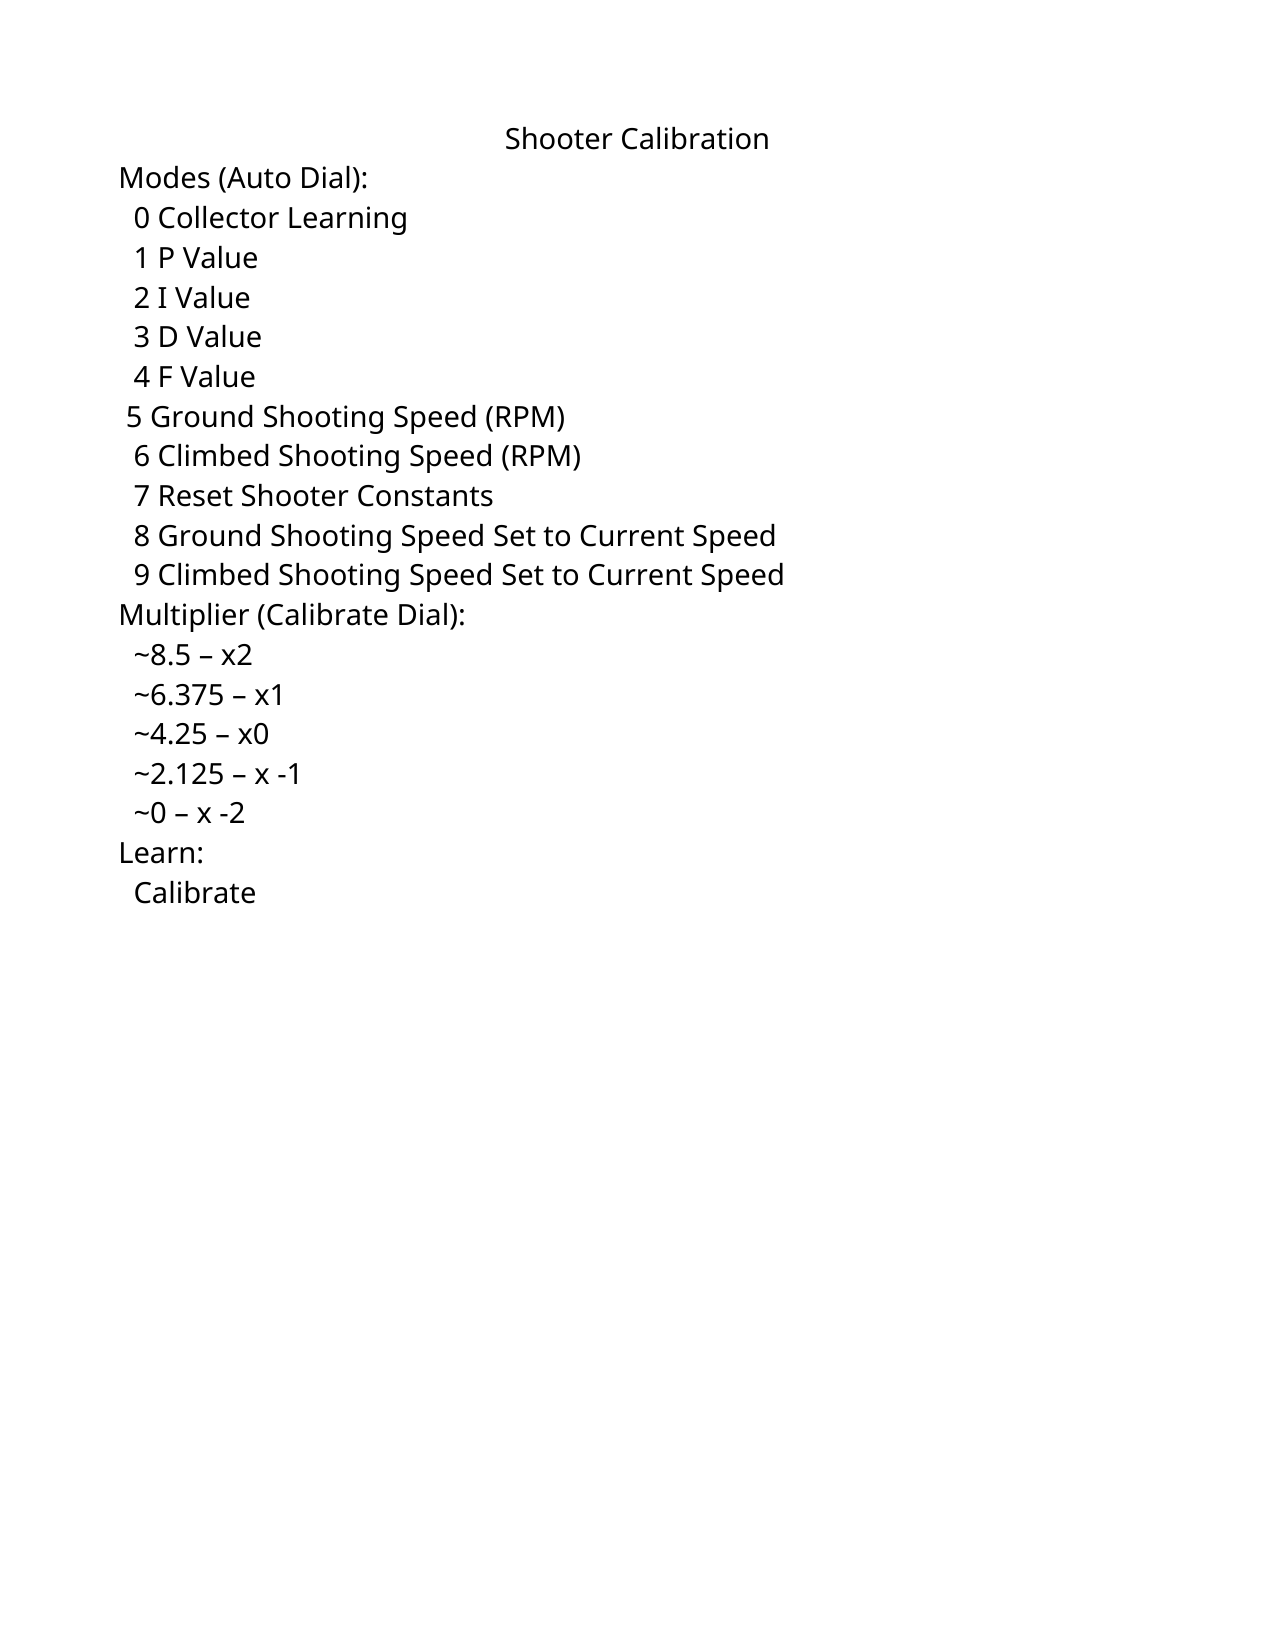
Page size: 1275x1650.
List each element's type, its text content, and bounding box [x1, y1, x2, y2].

text Learn: [118, 832, 1157, 872]
text 5 Ground Shooting Speed (RPM) [118, 396, 1157, 436]
text ~0 – x -2 [118, 793, 1157, 832]
text Modes (Auto Dial): [118, 158, 1157, 197]
text 3 D Value [118, 317, 1157, 356]
text 2 I Value [118, 277, 1157, 317]
text ~6.375 – x1 [118, 674, 1157, 713]
text 4 F Value [118, 356, 1157, 396]
text ~4.25 – x0 [118, 713, 1157, 753]
text 8 Ground Shooting Speed Set to Current Speed [118, 515, 1157, 555]
text 7 Reset Shooter Constants [118, 475, 1157, 515]
text 9 Climbed Shooting Speed Set to Current Speed [118, 555, 1157, 594]
text 0 Collector Learning [118, 197, 1157, 237]
text 6 Climbed Shooting Speed (RPM) [118, 436, 1157, 475]
text ~2.125 – x -1 [118, 753, 1157, 793]
text Calibrate [118, 872, 1157, 912]
text Shooter Calibration [118, 118, 1157, 158]
text 1 P Value [118, 237, 1157, 277]
text ~8.5 – x2 [118, 634, 1157, 674]
text Multiplier (Calibrate Dial): [118, 594, 1157, 634]
